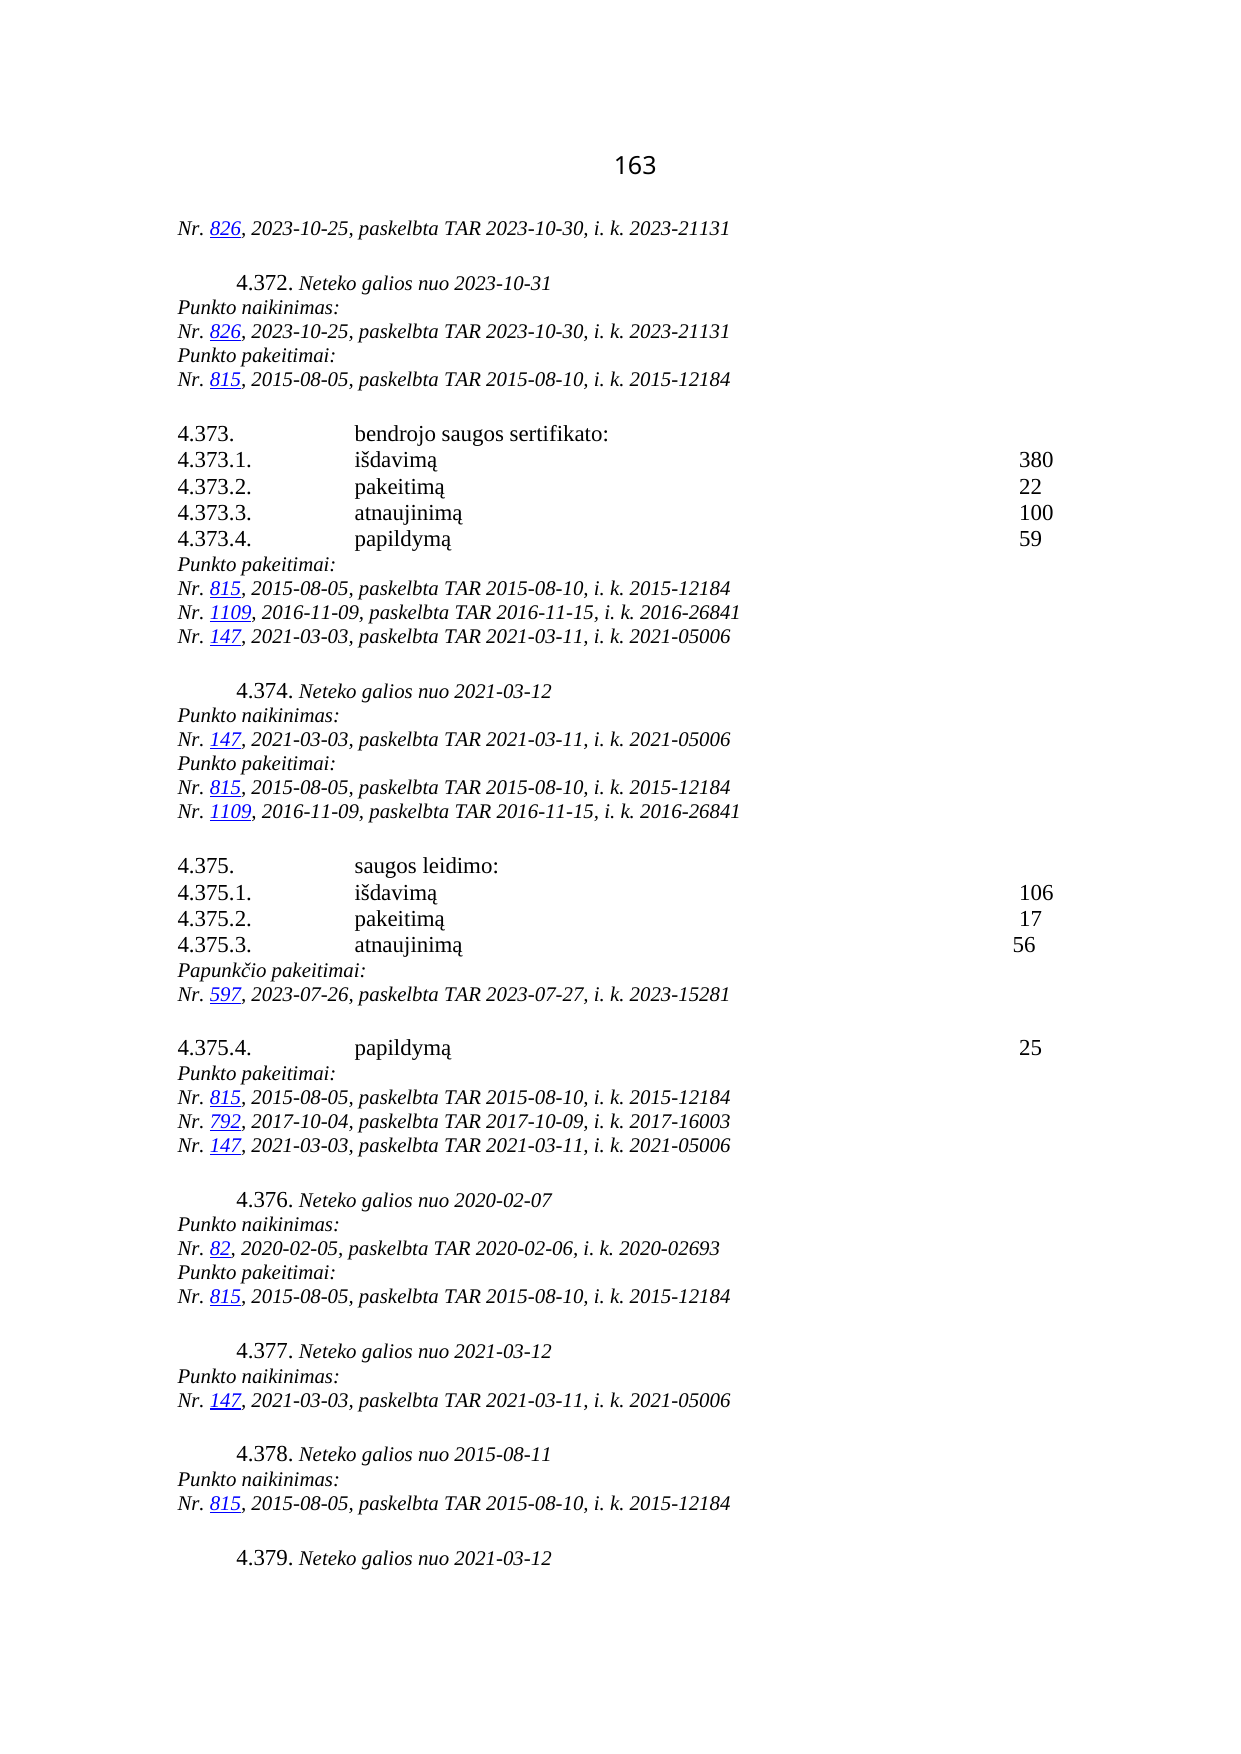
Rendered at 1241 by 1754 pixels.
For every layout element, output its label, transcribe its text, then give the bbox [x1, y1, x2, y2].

text Nr. 815, 2015-08-05, paskelbta TAR 2015-08-10, i. k. 2015-12184 [177, 1491, 1092, 1515]
text Papunkčio pakeitimai: [177, 958, 1092, 982]
text 4.378. Neteko galios nuo 2015-08-11 [177, 1440, 1092, 1467]
text Nr. 815, 2015-08-05, paskelbta TAR 2015-08-10, i. k. 2015-12184 [177, 367, 1092, 391]
text Punkto pakeitimai: [177, 1260, 1092, 1284]
text 4.377. Neteko galios nuo 2021-03-12 [177, 1337, 1092, 1363]
text 4.372. Neteko galios nuo 2023-10-31 [177, 269, 1092, 295]
text Nr. 815, 2015-08-05, paskelbta TAR 2015-08-10, i. k. 2015-12184 [177, 576, 1092, 600]
text Nr. 815, 2015-08-05, paskelbta TAR 2015-08-10, i. k. 2015-12184 [177, 1085, 1092, 1109]
text Punkto pakeitimai: [177, 751, 1092, 775]
text 4.373.4. papildymą 59 [177, 525, 1092, 552]
text 4.373.1. išdavimą 380 [177, 446, 1092, 473]
text Nr. 826, 2023-10-25, paskelbta TAR 2023-10-30, i. k. 2023-21131 [177, 319, 1092, 343]
text Punkto pakeitimai: [177, 552, 1092, 576]
text Punkto pakeitimai: [177, 1061, 1092, 1085]
text 4.375.1. išdavimą 106 [177, 878, 1092, 905]
text Nr. 792, 2017-10-04, paskelbta TAR 2017-10-09, i. k. 2017-16003 [177, 1109, 1092, 1133]
text 4.375.3. atnaujinimą 56 [177, 931, 1092, 958]
text Nr. 1109, 2016-11-09, paskelbta TAR 2016-11-15, i. k. 2016-26841 [177, 600, 1092, 624]
text Nr. 147, 2021-03-03, paskelbta TAR 2021-03-11, i. k. 2021-05006 [177, 624, 1092, 648]
text Punkto naikinimas: [177, 1212, 1092, 1236]
text 4.373. bendrojo saugos sertifikato: [177, 420, 1092, 446]
text 4.376. Neteko galios nuo 2020-02-07 [177, 1186, 1092, 1212]
text Punkto pakeitimai: [177, 343, 1092, 367]
text 4.373.3. atnaujinimą 100 [177, 499, 1092, 525]
text Nr. 1109, 2016-11-09, paskelbta TAR 2016-11-15, i. k. 2016-26841 [177, 799, 1092, 823]
text 4.375.4. papildymą 25 [177, 1034, 1092, 1061]
text 4.375. saugos leidimo: [177, 852, 1092, 878]
text Punkto naikinimas: [177, 1363, 1092, 1388]
text 4.373.2. pakeitimą 22 [177, 473, 1092, 499]
text Nr. 826, 2023-10-25, paskelbta TAR 2023-10-30, i. k. 2023-21131 [177, 216, 1092, 240]
text Punkto naikinimas: [177, 703, 1092, 727]
text Nr. 815, 2015-08-05, paskelbta TAR 2015-08-10, i. k. 2015-12184 [177, 775, 1092, 799]
text Punkto naikinimas: [177, 295, 1092, 319]
text 4.374. Neteko galios nuo 2021-03-12 [177, 677, 1092, 703]
text Nr. 597, 2023-07-26, paskelbta TAR 2023-07-27, i. k. 2023-15281 [177, 982, 1092, 1006]
text Nr. 147, 2021-03-03, paskelbta TAR 2021-03-11, i. k. 2021-05006 [177, 727, 1092, 751]
text Nr. 815, 2015-08-05, paskelbta TAR 2015-08-10, i. k. 2015-12184 [177, 1284, 1092, 1308]
text 4.375.2. pakeitimą 17 [177, 905, 1092, 931]
text Nr. 147, 2021-03-03, paskelbta TAR 2021-03-11, i. k. 2021-05006 [177, 1133, 1092, 1157]
text Nr. 147, 2021-03-03, paskelbta TAR 2021-03-11, i. k. 2021-05006 [177, 1388, 1092, 1412]
text Nr. 82, 2020-02-05, paskelbta TAR 2020-02-06, i. k. 2020-02693 [177, 1236, 1092, 1260]
text 4.379. Neteko galios nuo 2021-03-12 [177, 1544, 1092, 1570]
text Punkto naikinimas: [177, 1467, 1092, 1491]
